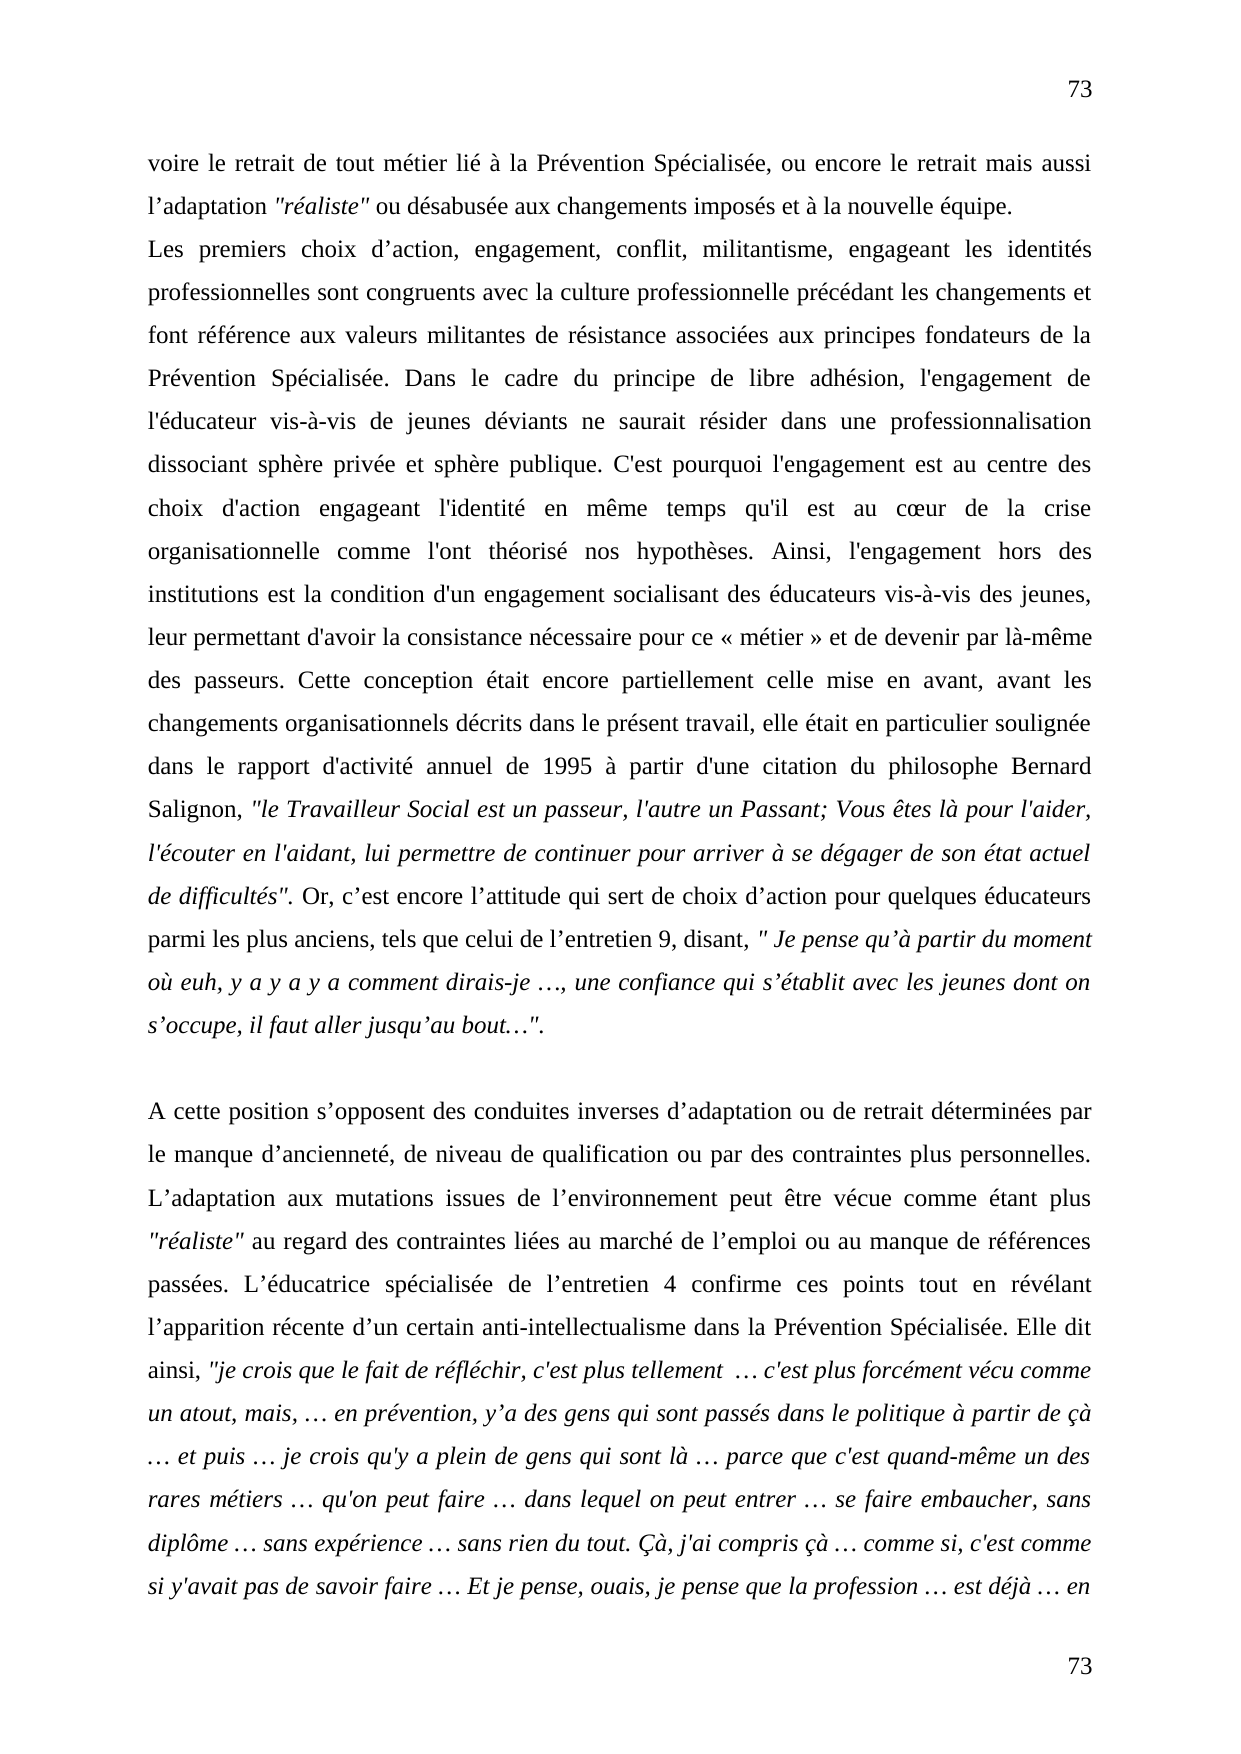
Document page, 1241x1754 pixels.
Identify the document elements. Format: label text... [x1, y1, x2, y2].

text voire le retrait de tout métier lié à la Prévention Spécialisée, ou encore le retrait mais aussi l’adaptation "réaliste" ou désabusée aux changements imposés et à la nouvelle équipe. [148, 148, 1092, 219]
text A cette position s’opposent des conduites inverses d’adaptation ou de retrait déterminées par le manque d’ancienneté, de niveau de qualification ou par des contraintes plus personnelles. L’adaptation aux mutations issues de l’environnement peut être vécue comme étant plus "réaliste" au regard des contraintes liées au marché de l’emploi ou au manque de références passées. L’éducatrice spécialisée de l’entretien 4 confirme ces points tout en révélant l’apparition récente d’un certain anti-intellectualisme dans la Prévention Spécialisée. Elle dit ainsi, "je crois que le fait de réfléchir, c'est plus tellement … c'est plus forcément vécu comme un atout, mais, … en prévention, y’a des gens qui sont passés dans le politique à partir de çà … et puis … je crois qu'y a plein de gens qui sont là … parce que c'est quand-même un des rares métiers … qu'on peut faire … dans lequel on peut entrer … se faire embaucher, sans diplôme … sans expérience … sans rien du tout. Çà, j'ai compris çà … comme si, c'est comme si y'avait pas de savoir faire … Et je pense, ouais, je pense que la profession … est déjà … en [148, 1096, 1092, 1599]
text Les premiers choix d’action, engagement, conflit, militantisme, engageant les identités professionnelles sont congruents avec la culture professionnelle précédant les changements et font référence aux valeurs militantes de résistance associées aux principes fondateurs de la Prévention Spécialisée. Dans le cadre du principe de libre adhésion, l'engagement de l'éducateur vis-à-vis de jeunes déviants ne saurait résider dans une professionnalisation dissociant sphère privée et sphère publique. C'est pourquoi l'engagement est au centre des choix d'action engageant l'identité en même temps qu'il est au cœur de la crise organisationnelle comme l'ont théorisé nos hypothèses. Ainsi, l'engagement hors des institutions est la condition d'un engagement socialisant des éducateurs vis-à-vis des jeunes, leur permettant d'avoir la consistance nécessaire pour ce « métier » et de devenir par là-même des passeurs. Cette conception était encore partiellement celle mise en avant, avant les changements organisationnels décrits dans le présent travail, elle était en particulier soulignée dans le rapport d'activité annuel de 1995 à partir d'une citation du philosophe Bernard Salignon, "le Travailleur Social est un passeur, l'autre un Passant; Vous êtes là pour l'aider, l'écouter en l'aidant, lui permettre de continuer pour arriver à se dégager de son état actuel de difficultés". Or, c’est encore l’attitude qui sert de choix d’action pour quelques éducateurs parmi les plus anciens, tels que celui de l’entretien 9, disant, " Je pense qu’à partir du moment où euh, y a y a y a comment dirais-je …, une confiance qui s’établit avec les jeunes dont on s’occupe, il faut aller jusqu’au bout…". [148, 234, 1092, 1039]
